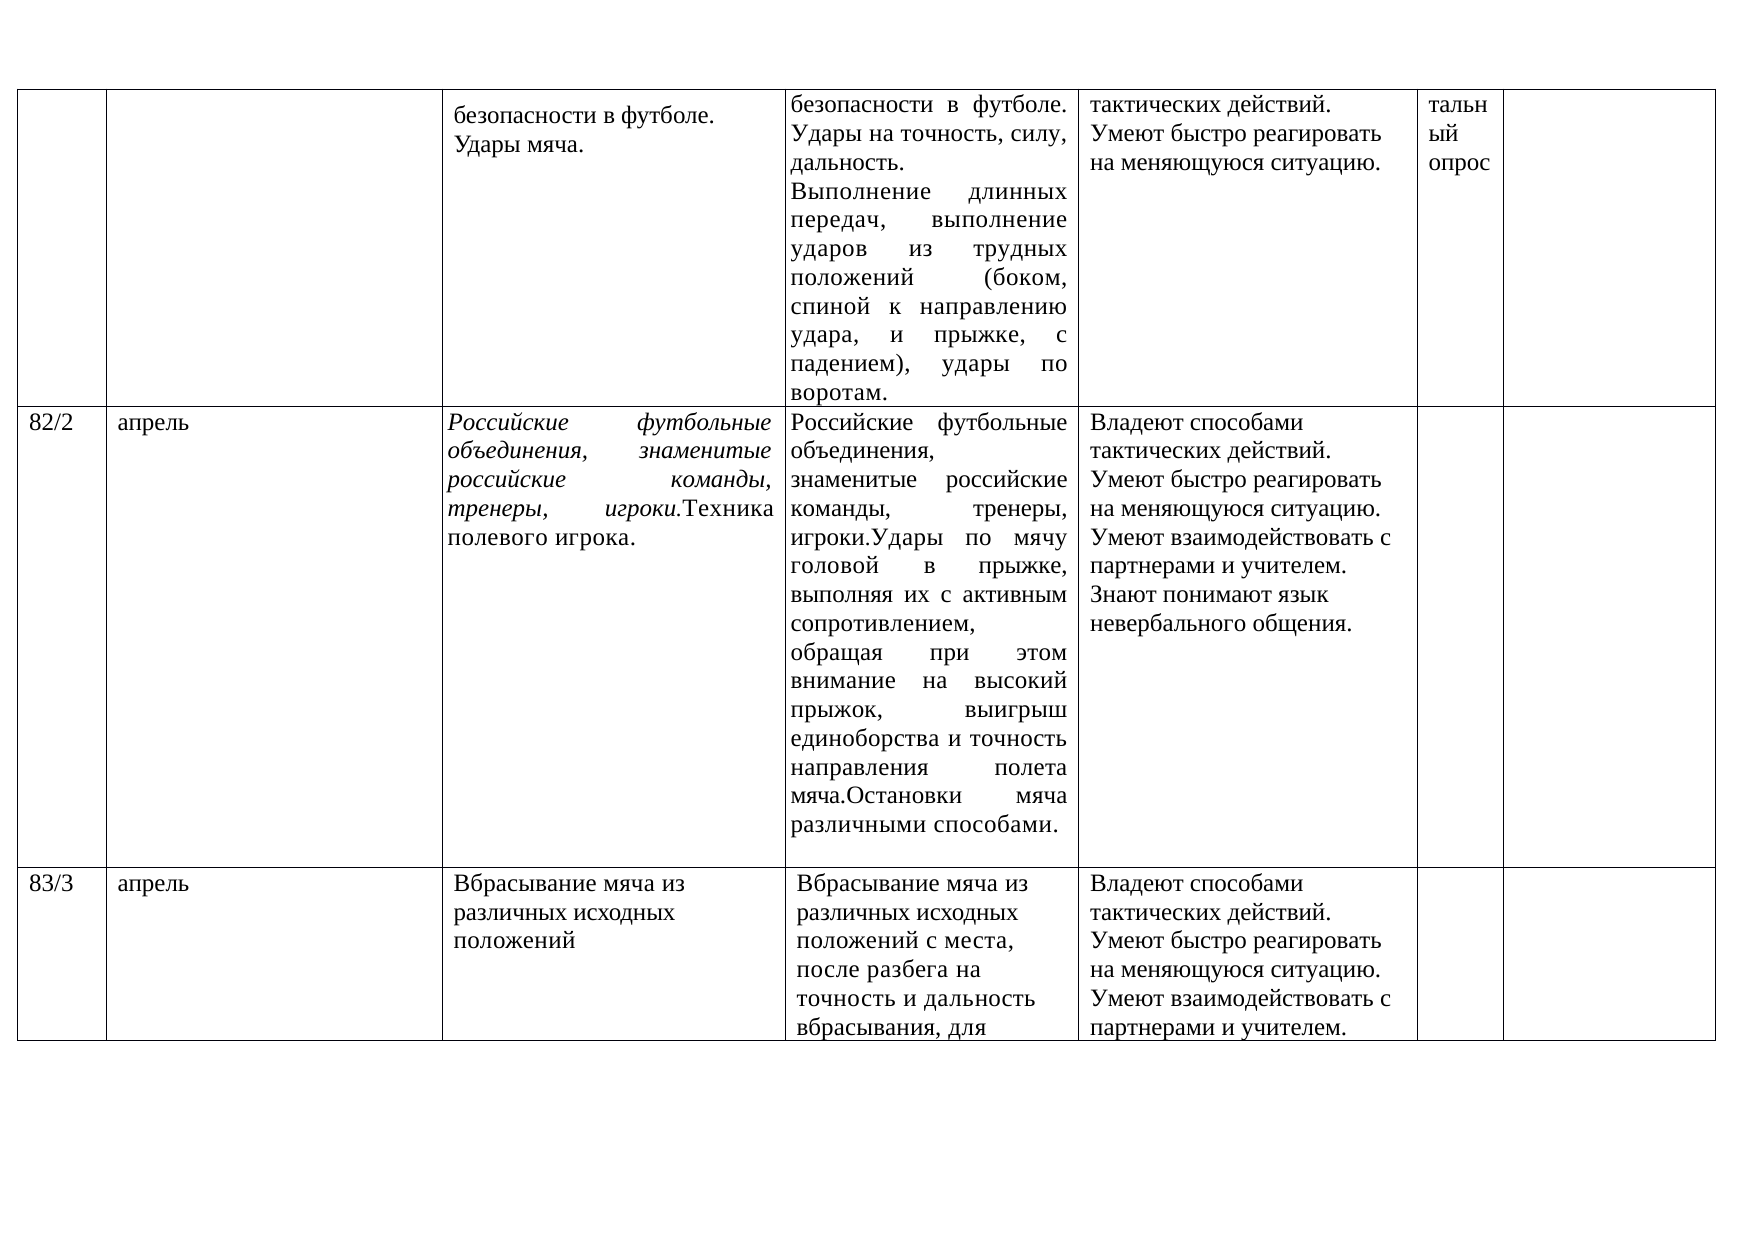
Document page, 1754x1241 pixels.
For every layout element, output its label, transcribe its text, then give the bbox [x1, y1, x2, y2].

table_cell [1418, 868, 1503, 1040]
table_cell Российские футбольные объединения, знаменитые российские команды, тренеры, игроки.Техника полевого игрока. [443, 407, 785, 867]
table_cell [1504, 90, 1715, 406]
table_cell [1418, 407, 1503, 867]
table_cell безопасности в футболе. Удары мяча. [443, 90, 785, 406]
table_cell [107, 90, 442, 406]
table_cell [1504, 407, 1715, 867]
table_cell тальный опрос [1418, 90, 1503, 406]
table_cell Владеют способами тактических действий. Умеют быстро реагировать на меняющуюся ситуацию. Умеют взаимодействовать с партнерами и учителем. Знают понимают язык невербального общения. [1079, 407, 1417, 867]
table_cell 83/3 [18, 868, 106, 1040]
table_cell [18, 90, 106, 406]
table_cell апрель [107, 868, 442, 1040]
table_cell апрель [107, 407, 442, 867]
table_cell Вбрасывание мяча из различных исходных положений [443, 868, 785, 1040]
table_cell тактических действий. Умеют быстро реагировать на меняющуюся ситуацию. [1079, 90, 1417, 406]
table_cell [1504, 868, 1715, 1040]
table_cell 82/2 [18, 407, 106, 867]
table_cell Владеют способами тактических действий. Умеют быстро реагировать на меняющуюся ситуацию. Умеют взаимодействовать с партнерами и учителем. [1079, 868, 1417, 1040]
table_cell Вбрасывание мяча из различных исходных положений с места, после разбега на точность и дальность вбрасывания, для [786, 868, 1078, 1040]
